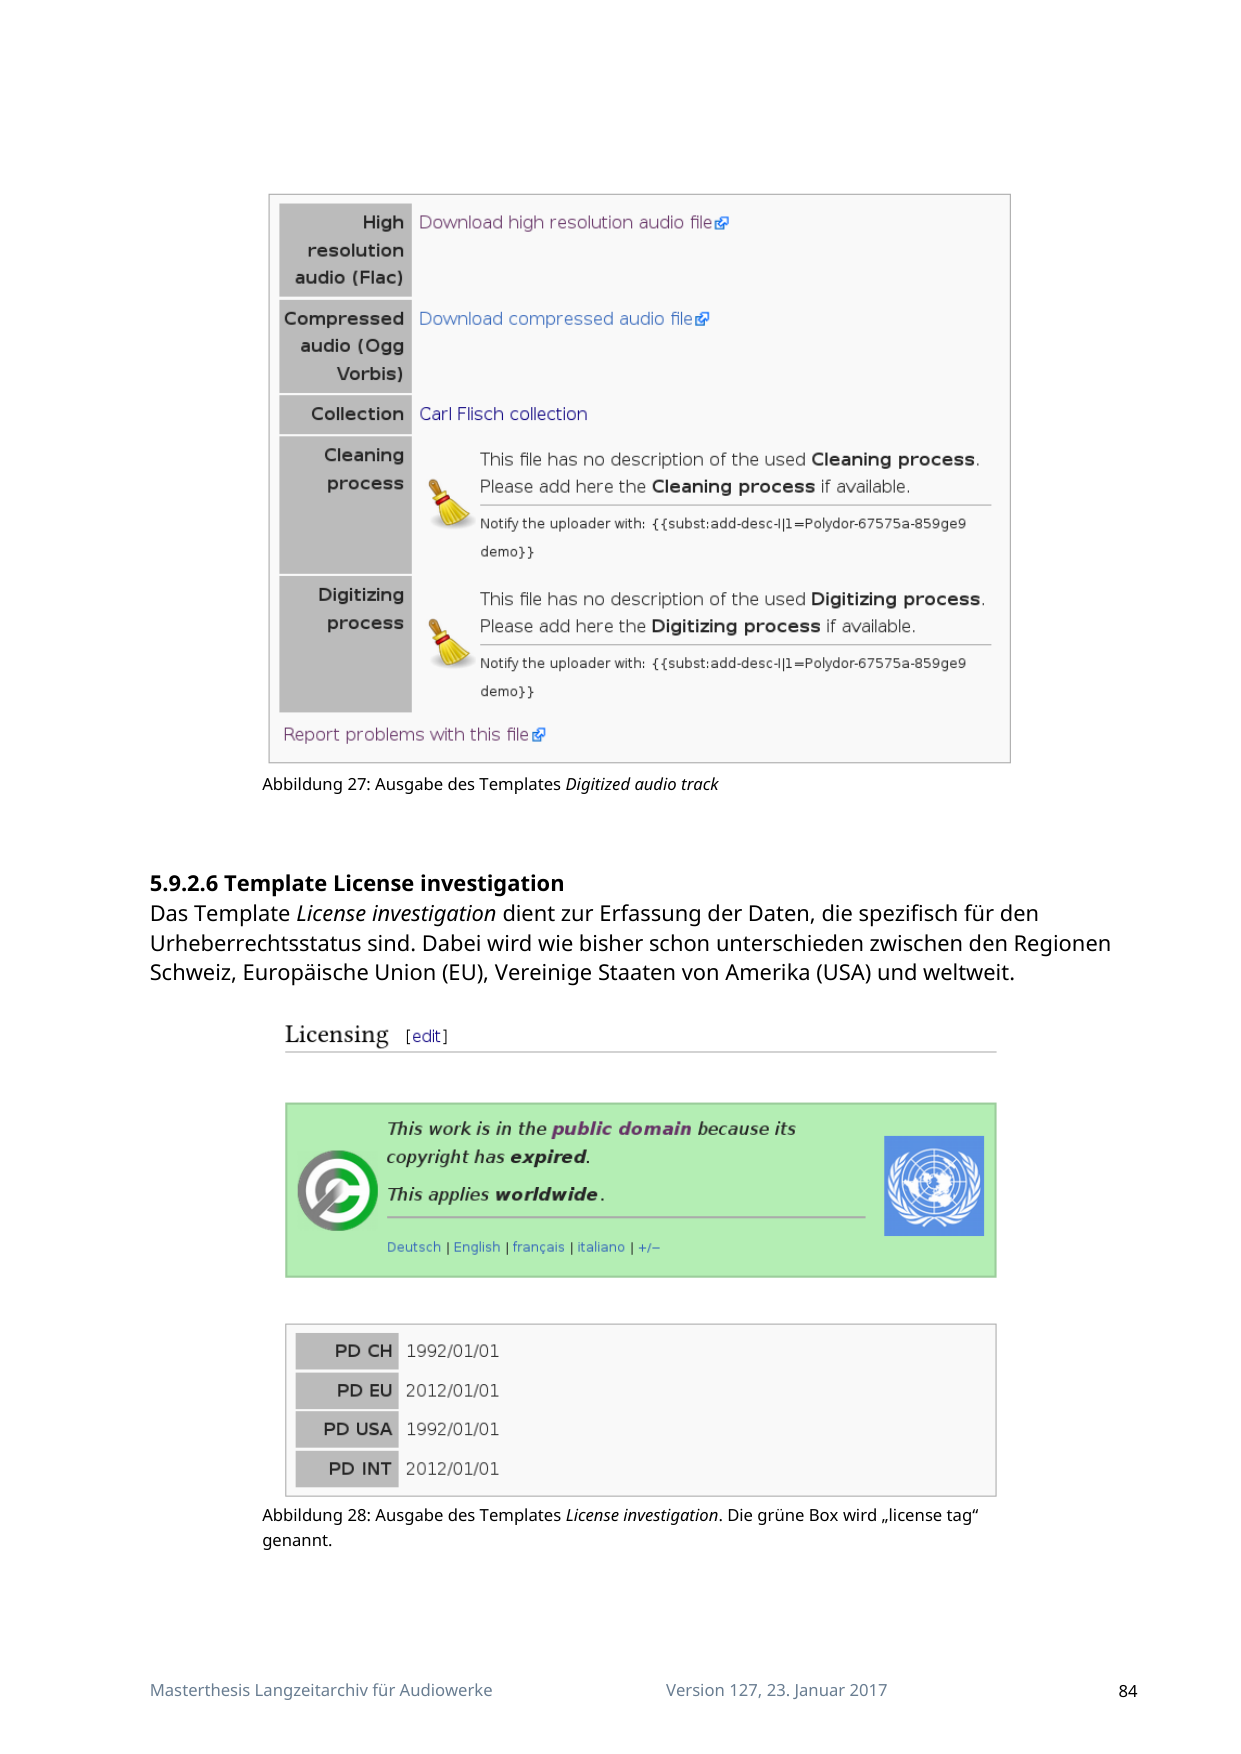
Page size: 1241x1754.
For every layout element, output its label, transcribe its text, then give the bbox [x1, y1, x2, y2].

subtitle Template License investigation [149, 868, 1136, 898]
text Abbildung 27: Ausgabe des Templates Digitized audio track [262, 772, 1023, 795]
text [262, 1552, 1023, 1566]
text Das Template License investigation dient zur Erfassung der Daten, die spezifisch für den Urheberrechtsstatus sind. Dabei wird wie bisher schon unterschieden zwischen den Regionen Schweiz, Europäische Union (EU), Vereinige Staaten von Amerika (USA) und weltweit. [149, 898, 1136, 987]
picture [278, 1016, 1007, 1504]
picture [262, 183, 1024, 772]
text Abbildung 28: Ausgabe des Templates License investigation. Die grüne Box wird „license tag“ genannt. [262, 1504, 1023, 1552]
